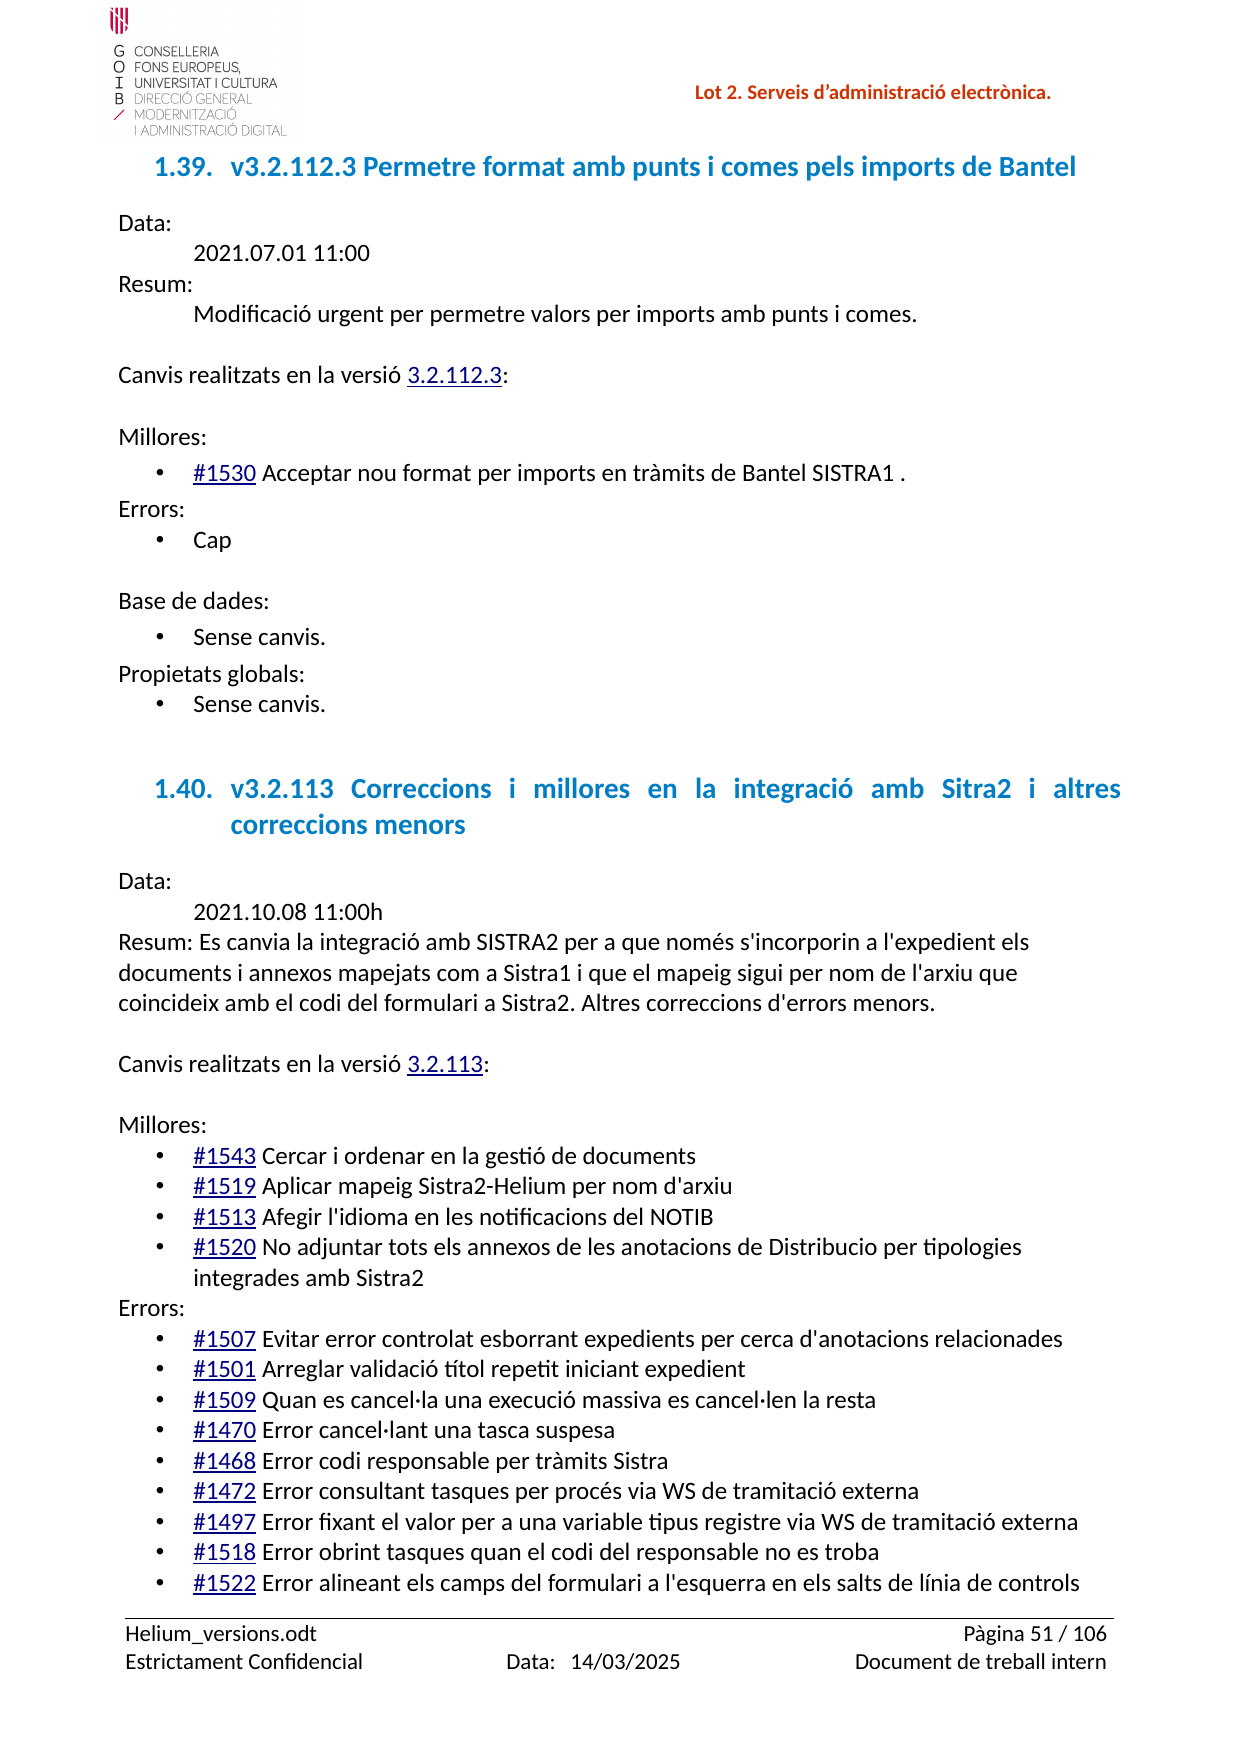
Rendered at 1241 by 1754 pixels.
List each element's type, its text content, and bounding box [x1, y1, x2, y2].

list Sense canvis. [156, 688, 1122, 719]
list #1472 Error consultant tasques per procés via WS de tramitació externa [156, 1476, 1122, 1506]
list #1470 Error cancel·lant una tasca suspesa [156, 1414, 1122, 1445]
text Errors: [118, 493, 1122, 524]
subtitle v3.2.112.3 Permetre format amb punts i comes pels imports de Bantel [153, 148, 1122, 183]
text Resum: [118, 268, 1122, 298]
text Errors: [118, 1292, 1122, 1323]
text Data: [118, 207, 1122, 237]
picture [100, 0, 297, 144]
text Modificació urgent per permetre valors per imports amb punts i comes. [118, 298, 1122, 329]
list #1501 Arreglar validació títol repetit iniciant expedient [156, 1353, 1122, 1384]
text 2021.10.08 11:00h [118, 896, 1122, 926]
list #1497 Error fixant el valor per a una variable tipus registre via WS de tramitació externa [156, 1506, 1122, 1537]
text Canvis realitzats en la versió 3.2.113: [118, 1048, 1122, 1079]
text Data: [118, 865, 1122, 896]
text 2021.07.01 11:00 [118, 237, 1122, 268]
list Sense canvis. [156, 622, 1122, 652]
list Cap [156, 524, 1122, 554]
list #1520 No adjuntar tots els annexos de les anotacions de Distribucio per tipologies integrades amb Sistra2 [156, 1231, 1122, 1292]
text Millores: [118, 1109, 1122, 1140]
list #1468 Error codi responsable per tràmits Sistra [156, 1445, 1122, 1476]
list #1543 Cercar i ordenar en la gestió de documents [156, 1140, 1122, 1170]
subtitle v3.2.113 Correccions i millores en la integració amb Sitra2 i altres correccions menors [153, 770, 1122, 841]
list #1513 Afegir l'idioma en les notificacions del NOTIB [156, 1201, 1122, 1231]
list #1522 Error alineant els camps del formulari a l'esquerra en els salts de línia de controls [156, 1567, 1122, 1598]
list #1530 Acceptar nou format per imports en tràmits de Bantel SISTRA1 . [156, 457, 1122, 488]
list #1507 Evitar error controlat esborrant expedients per cerca d'anotacions relacionades [156, 1323, 1122, 1353]
list #1509 Quan es cancel·la una execució massiva es cancel·len la resta [156, 1384, 1122, 1414]
text Millores: [118, 421, 1122, 451]
text Propietats globals: [118, 658, 1122, 688]
text Base de dades: [118, 585, 1122, 616]
text Resum: Es canvia la integració amb SISTRA2 per a que només s'incorporin a l'expedient els documents i annexos mapejats com a Sistra1 i que el mapeig sigui per nom de l'arxiu que coincideix amb el codi del formulari a Sistra2. Altres correccions d'errors menors. [118, 926, 1122, 1018]
list #1519 Aplicar mapeig Sistra2-Helium per nom d'arxiu [156, 1170, 1122, 1201]
text Canvis realitzats en la versió 3.2.112.3: [118, 359, 1122, 390]
list #1518 Error obrint tasques quan el codi del responsable no es troba [156, 1537, 1122, 1567]
